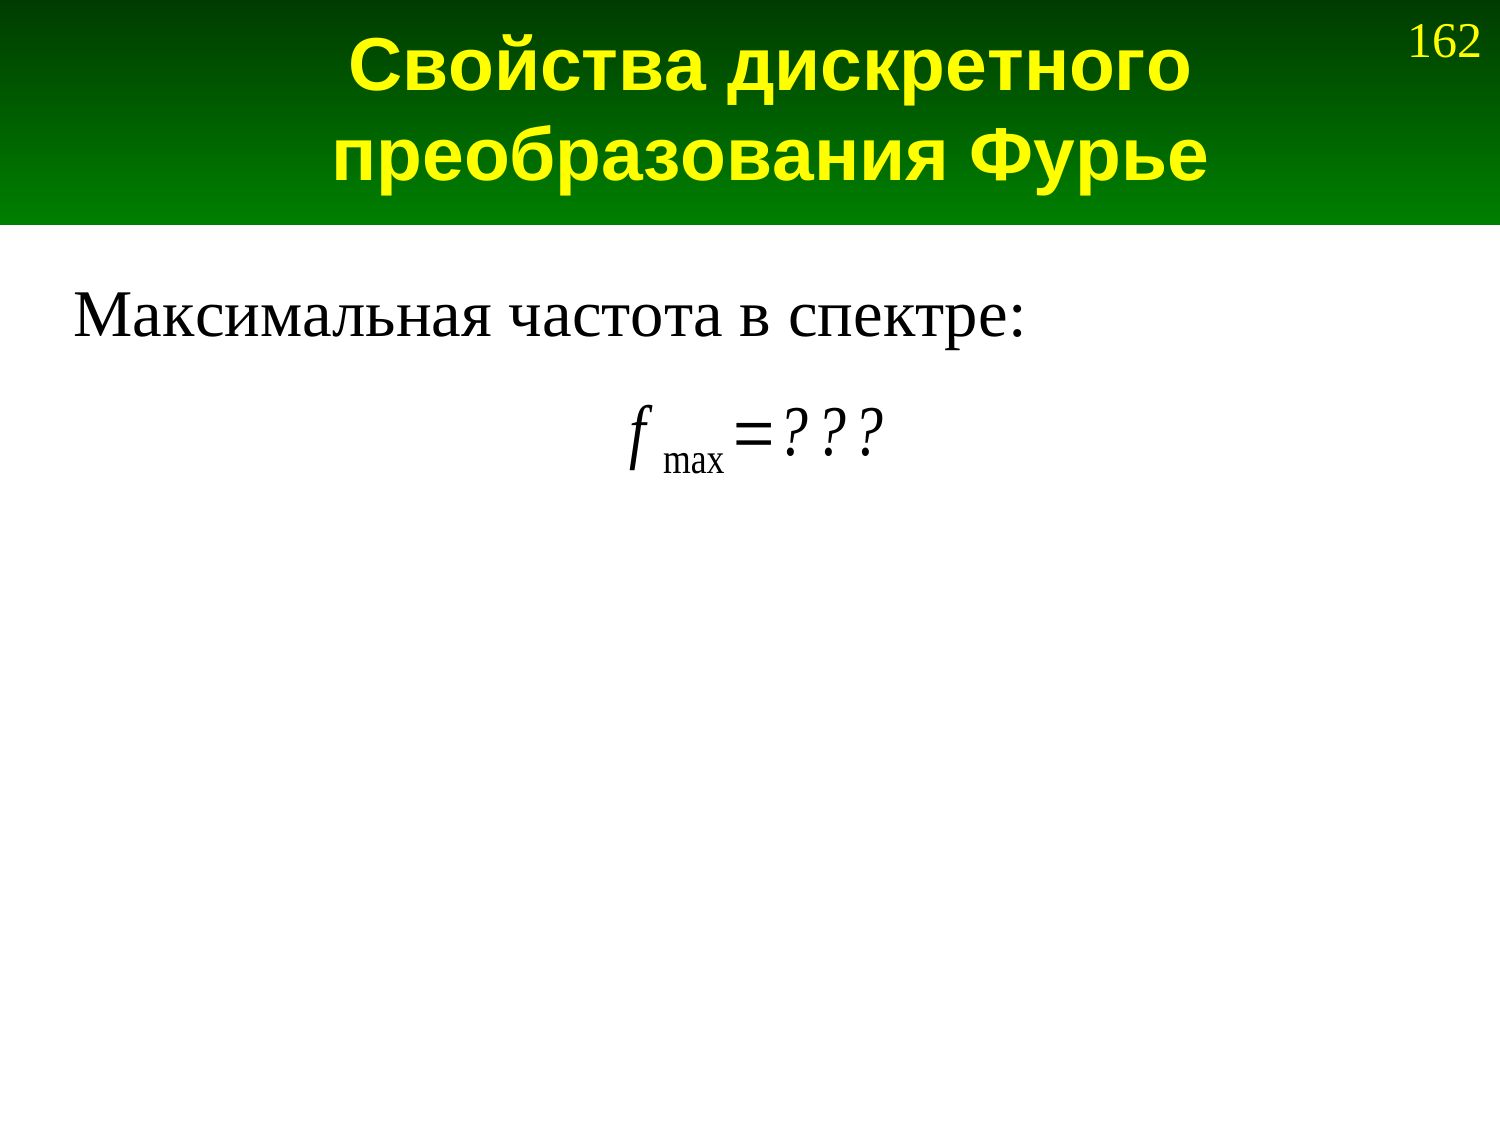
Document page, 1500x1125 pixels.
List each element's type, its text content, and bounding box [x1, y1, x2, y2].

chart [603, 393, 897, 485]
title Свойства дискретного преобразования Фурье [100, 7, 1441, 204]
text_box Максимальная частота в спектре: [59, 262, 1073, 390]
